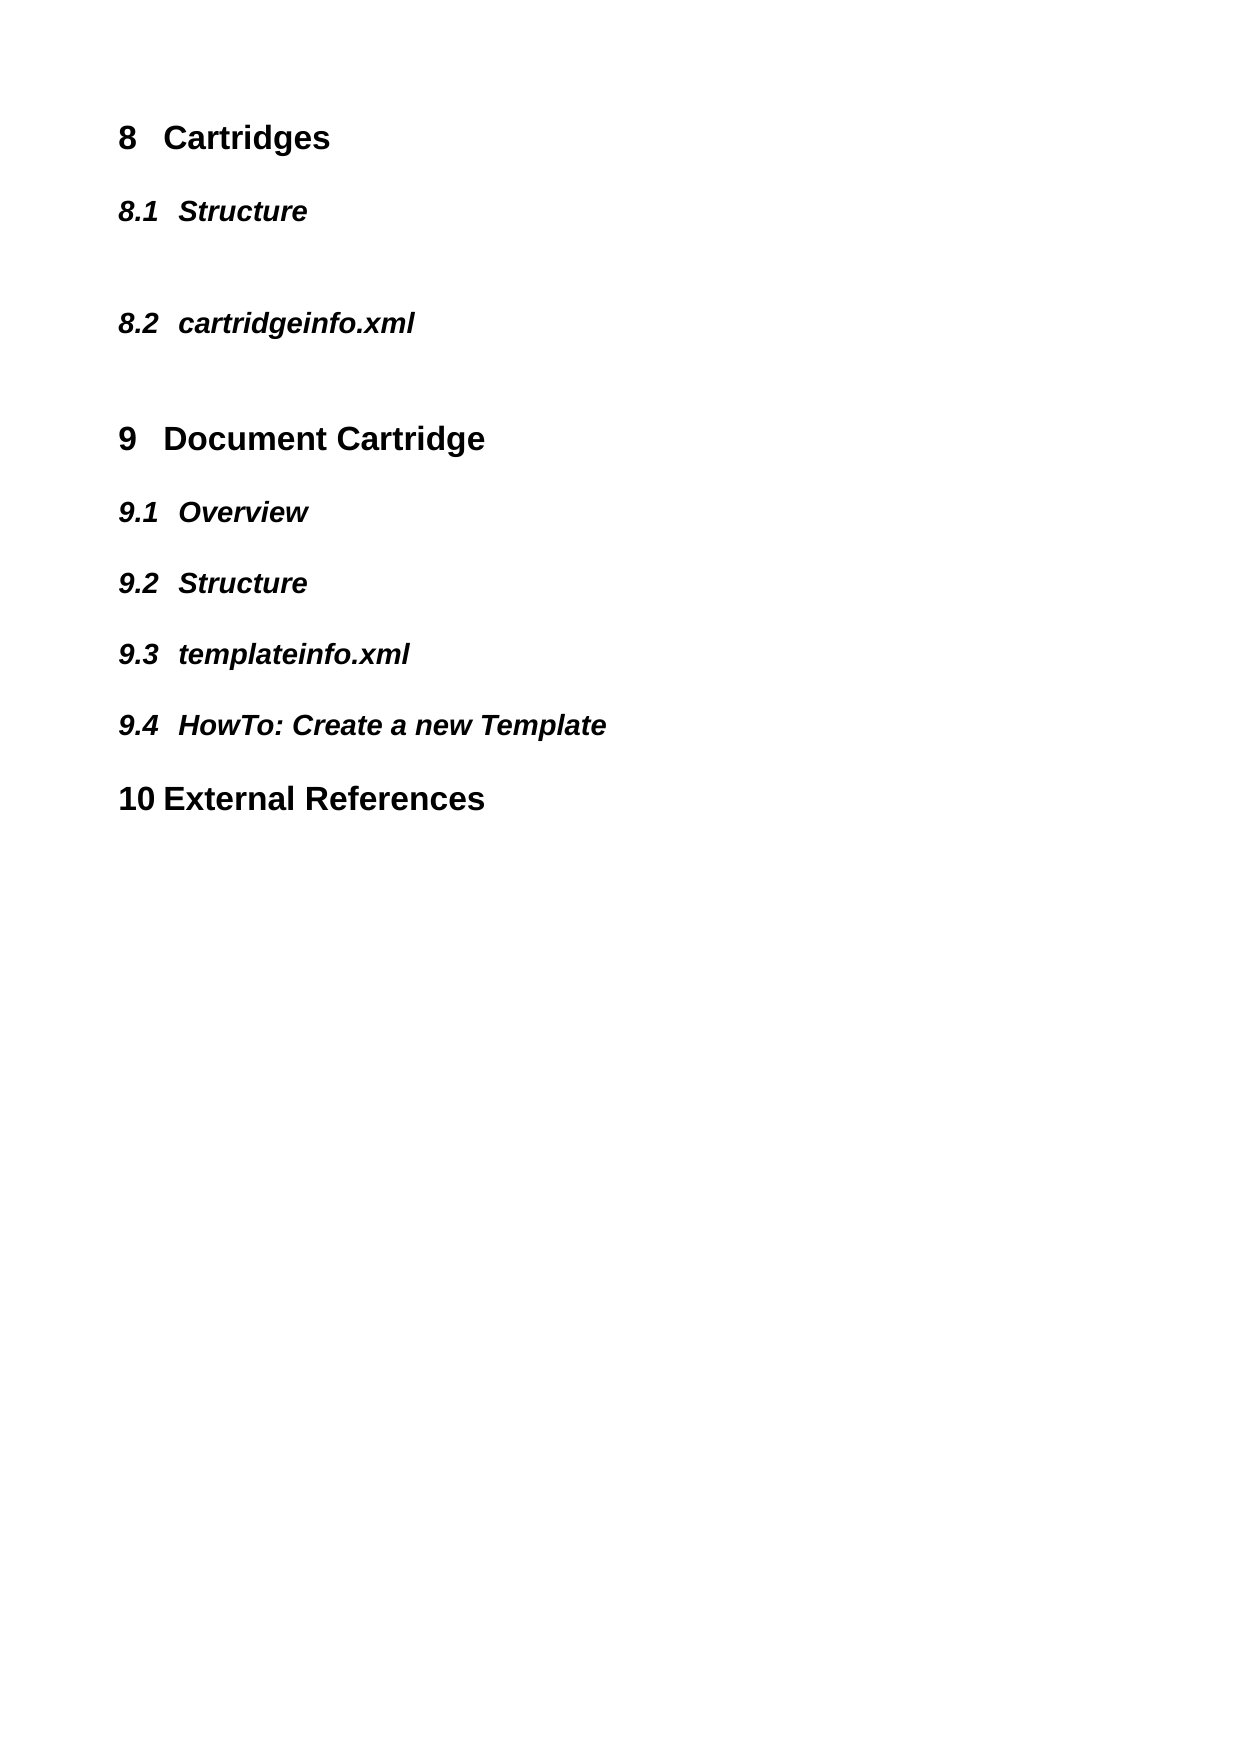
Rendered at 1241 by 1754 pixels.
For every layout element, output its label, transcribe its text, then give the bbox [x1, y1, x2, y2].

subtitle Cartridges [118, 118, 1122, 157]
subtitle Structure [118, 194, 1122, 228]
subtitle cartridgeinfo.xml [118, 307, 1122, 340]
subtitle Document Cartridge [118, 419, 1122, 457]
subtitle HowTo: Create a new Template [118, 708, 1122, 742]
subtitle External References [118, 779, 1122, 818]
subtitle Structure [118, 566, 1122, 599]
subtitle templateinfo.xml [118, 637, 1122, 671]
subtitle Overview [118, 495, 1122, 528]
